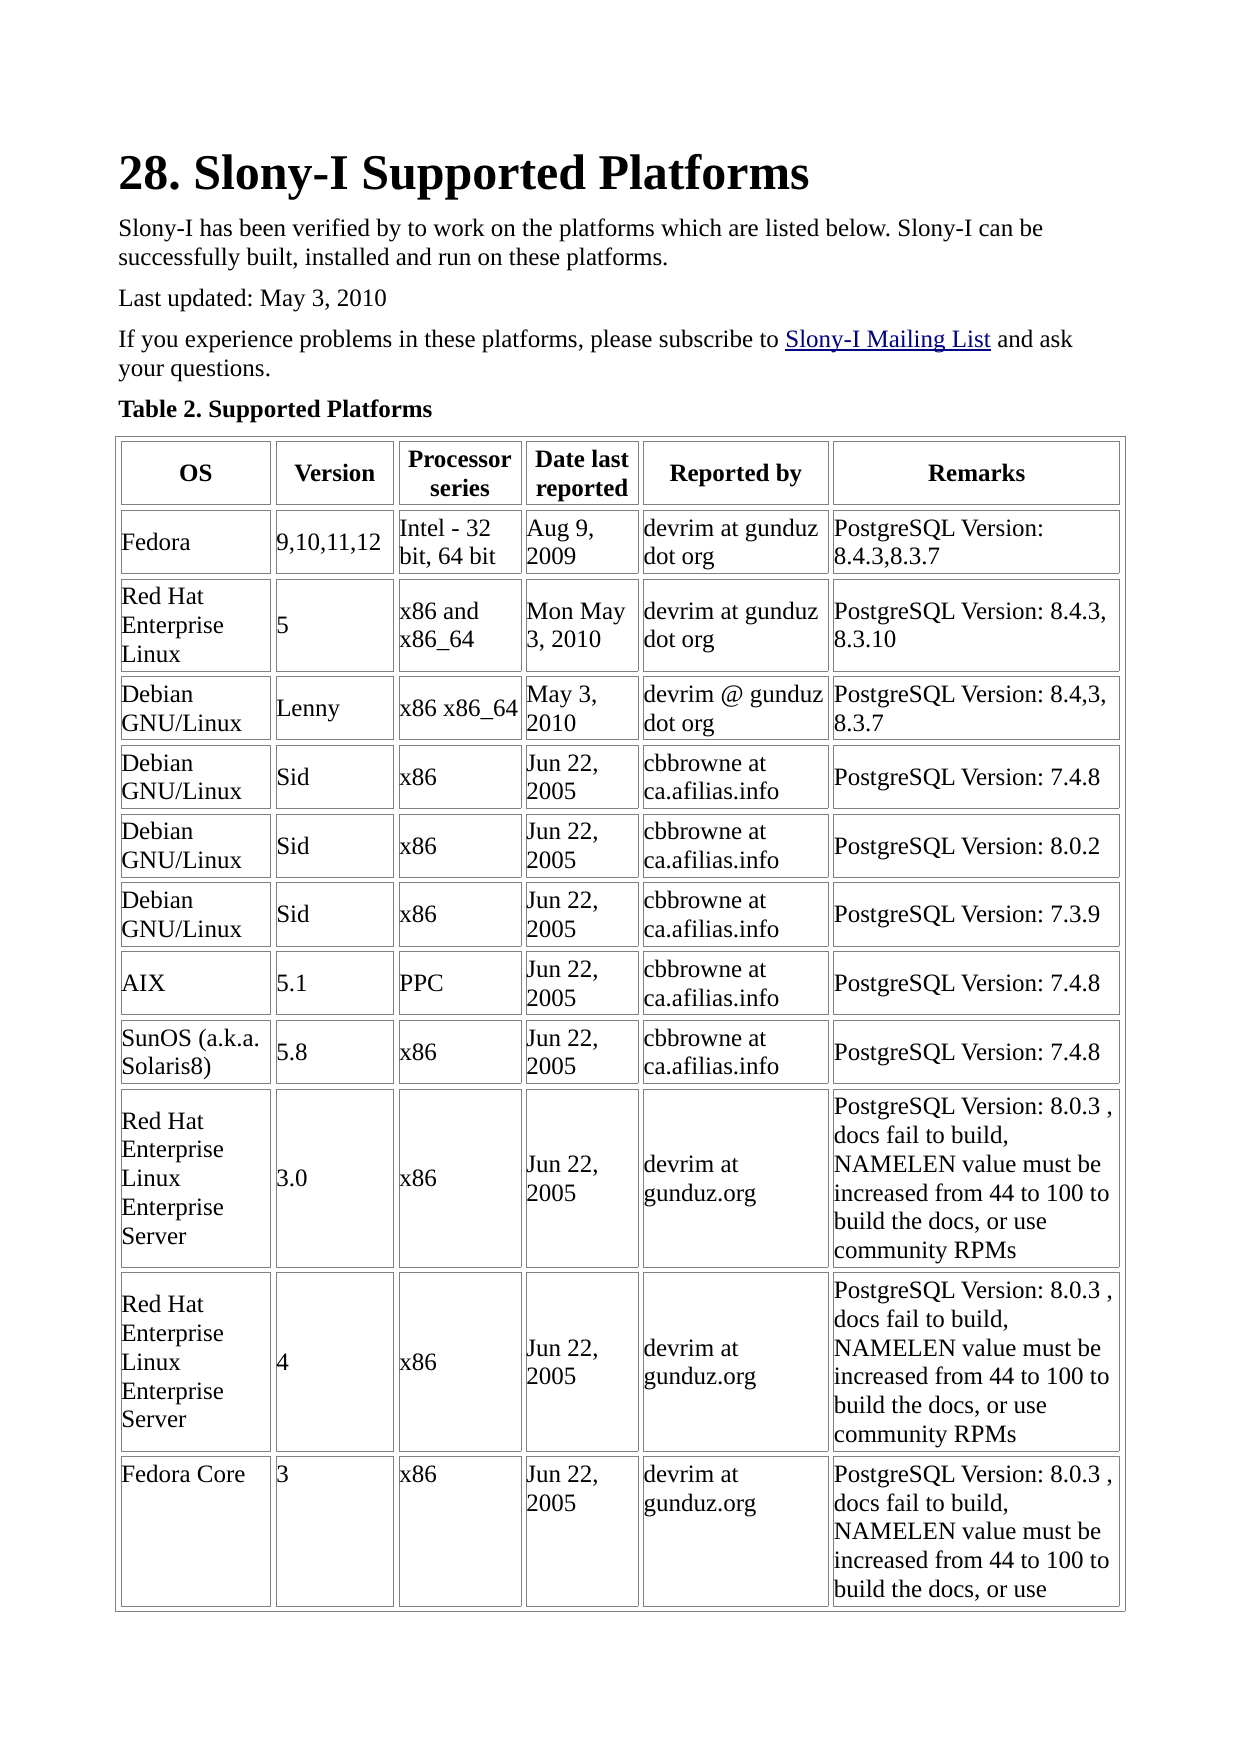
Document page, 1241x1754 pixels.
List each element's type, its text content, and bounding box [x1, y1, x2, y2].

table_cell x86 [396, 1451, 523, 1606]
table_cell 5 [273, 573, 396, 671]
table_cell Red Hat Enterprise Linux [118, 573, 273, 671]
table_cell PPC [396, 946, 523, 1014]
table_cell Debian GNU/Linux [118, 808, 273, 877]
subtitle 28. Slony-I Supported Platforms [118, 143, 1122, 201]
table_cell cbbrowne at ca.afilias.info [640, 946, 831, 1014]
text Table 2. Supported Platforms [118, 394, 1122, 423]
table_cell x86 [396, 1014, 523, 1083]
table_cell devrim at gunduz.org [640, 1451, 831, 1606]
table_cell Jun 22, 2005 [523, 946, 640, 1014]
table_cell PostgreSQL Version: 8.4.3,8.3.7 [831, 504, 1122, 573]
text Slony-I has been verified by to work on the platforms which are listed below. Slony-I can be successfully built, installed and run on these platforms. [118, 213, 1122, 271]
table_header Remarks [831, 437, 1122, 504]
table_cell PostgreSQL Version: 8.0.3 , docs fail to build, NAMELEN value must be increased from 44 to 100 to build the docs, or use [831, 1451, 1122, 1606]
table_cell devrim at gunduz.org [640, 1083, 831, 1267]
table_cell AIX [118, 946, 273, 1014]
text If you experience problems in these platforms, please subscribe to Slony-I Mailing List and ask your questions. [118, 324, 1122, 382]
table_cell 3 [273, 1451, 396, 1606]
table_cell 4 [273, 1267, 396, 1451]
table_cell 5.8 [273, 1014, 396, 1083]
table_cell Lenny [273, 671, 396, 739]
table_header OS [118, 437, 273, 504]
table_cell Jun 22, 2005 [523, 1014, 640, 1083]
table_cell x86 and x86_64 [396, 573, 523, 671]
table_cell PostgreSQL Version: 7.4.8 [831, 946, 1122, 1014]
table_cell Sid [273, 808, 396, 877]
table_cell PostgreSQL Version: 7.4.8 [831, 739, 1122, 808]
table_cell x86 [396, 739, 523, 808]
table_cell Red Hat Enterprise Linux Enterprise Server [118, 1083, 273, 1267]
table_cell Jun 22, 2005 [523, 808, 640, 877]
table_cell Debian GNU/Linux [118, 739, 273, 808]
table_cell PostgreSQL Version: 8.4.3, 8.3.10 [831, 573, 1122, 671]
table_cell PostgreSQL Version: 8.0.3 , docs fail to build, NAMELEN value must be increased from 44 to 100 to build the docs, or use community RPMs [831, 1267, 1122, 1451]
table_cell Jun 22, 2005 [523, 877, 640, 946]
table_header Version [273, 437, 396, 504]
table_cell PostgreSQL Version: 8.0.2 [831, 808, 1122, 877]
table_cell Aug 9, 2009 [523, 504, 640, 573]
table_cell 5.1 [273, 946, 396, 1014]
table_header Reported by [640, 437, 831, 504]
table_cell x86 x86_64 [396, 671, 523, 739]
table_cell PostgreSQL Version: 7.4.8 [831, 1014, 1122, 1083]
table_cell Jun 22, 2005 [523, 1083, 640, 1267]
table_cell devrim @ gunduz dot org [640, 671, 831, 739]
table_cell PostgreSQL Version: 7.3.9 [831, 877, 1122, 946]
table_cell Red Hat Enterprise Linux Enterprise Server [118, 1267, 273, 1451]
table_cell cbbrowne at ca.afilias.info [640, 808, 831, 877]
table_header Processor series [396, 437, 523, 504]
table_cell Jun 22, 2005 [523, 1267, 640, 1451]
text Last updated: May 3, 2010 [118, 283, 1122, 312]
table_cell 9,10,11,12 [273, 504, 396, 573]
table_cell x86 [396, 808, 523, 877]
table_cell Debian GNU/Linux [118, 671, 273, 739]
table_cell devrim at gunduz dot org [640, 573, 831, 671]
table_cell x86 [396, 1083, 523, 1267]
table_cell cbbrowne at ca.afilias.info [640, 877, 831, 946]
table_cell x86 [396, 877, 523, 946]
table_cell May 3, 2010 [523, 671, 640, 739]
table_cell Sid [273, 739, 396, 808]
table_cell Fedora Core [118, 1451, 273, 1606]
table_cell Sid [273, 877, 396, 946]
table_cell Debian GNU/Linux [118, 877, 273, 946]
table_cell cbbrowne at ca.afilias.info [640, 739, 831, 808]
table_cell PostgreSQL Version: 8.0.3 , docs fail to build, NAMELEN value must be increased from 44 to 100 to build the docs, or use community RPMs [831, 1083, 1122, 1267]
table_cell Jun 22, 2005 [523, 739, 640, 808]
table_header Date last reported [523, 437, 640, 504]
table_cell 3.0 [273, 1083, 396, 1267]
table_cell Jun 22, 2005 [523, 1451, 640, 1606]
table_cell x86 [396, 1267, 523, 1451]
table_cell devrim at gunduz.org [640, 1267, 831, 1451]
table_cell Intel - 32 bit, 64 bit [396, 504, 523, 573]
table_cell cbbrowne at ca.afilias.info [640, 1014, 831, 1083]
table_cell Mon May 3, 2010 [523, 573, 640, 671]
table_cell SunOS (a.k.a. Solaris8) [118, 1014, 273, 1083]
table_cell PostgreSQL Version: 8.4,3, 8.3.7 [831, 671, 1122, 739]
table_cell devrim at gunduz dot org [640, 504, 831, 573]
table_cell Fedora [118, 504, 273, 573]
